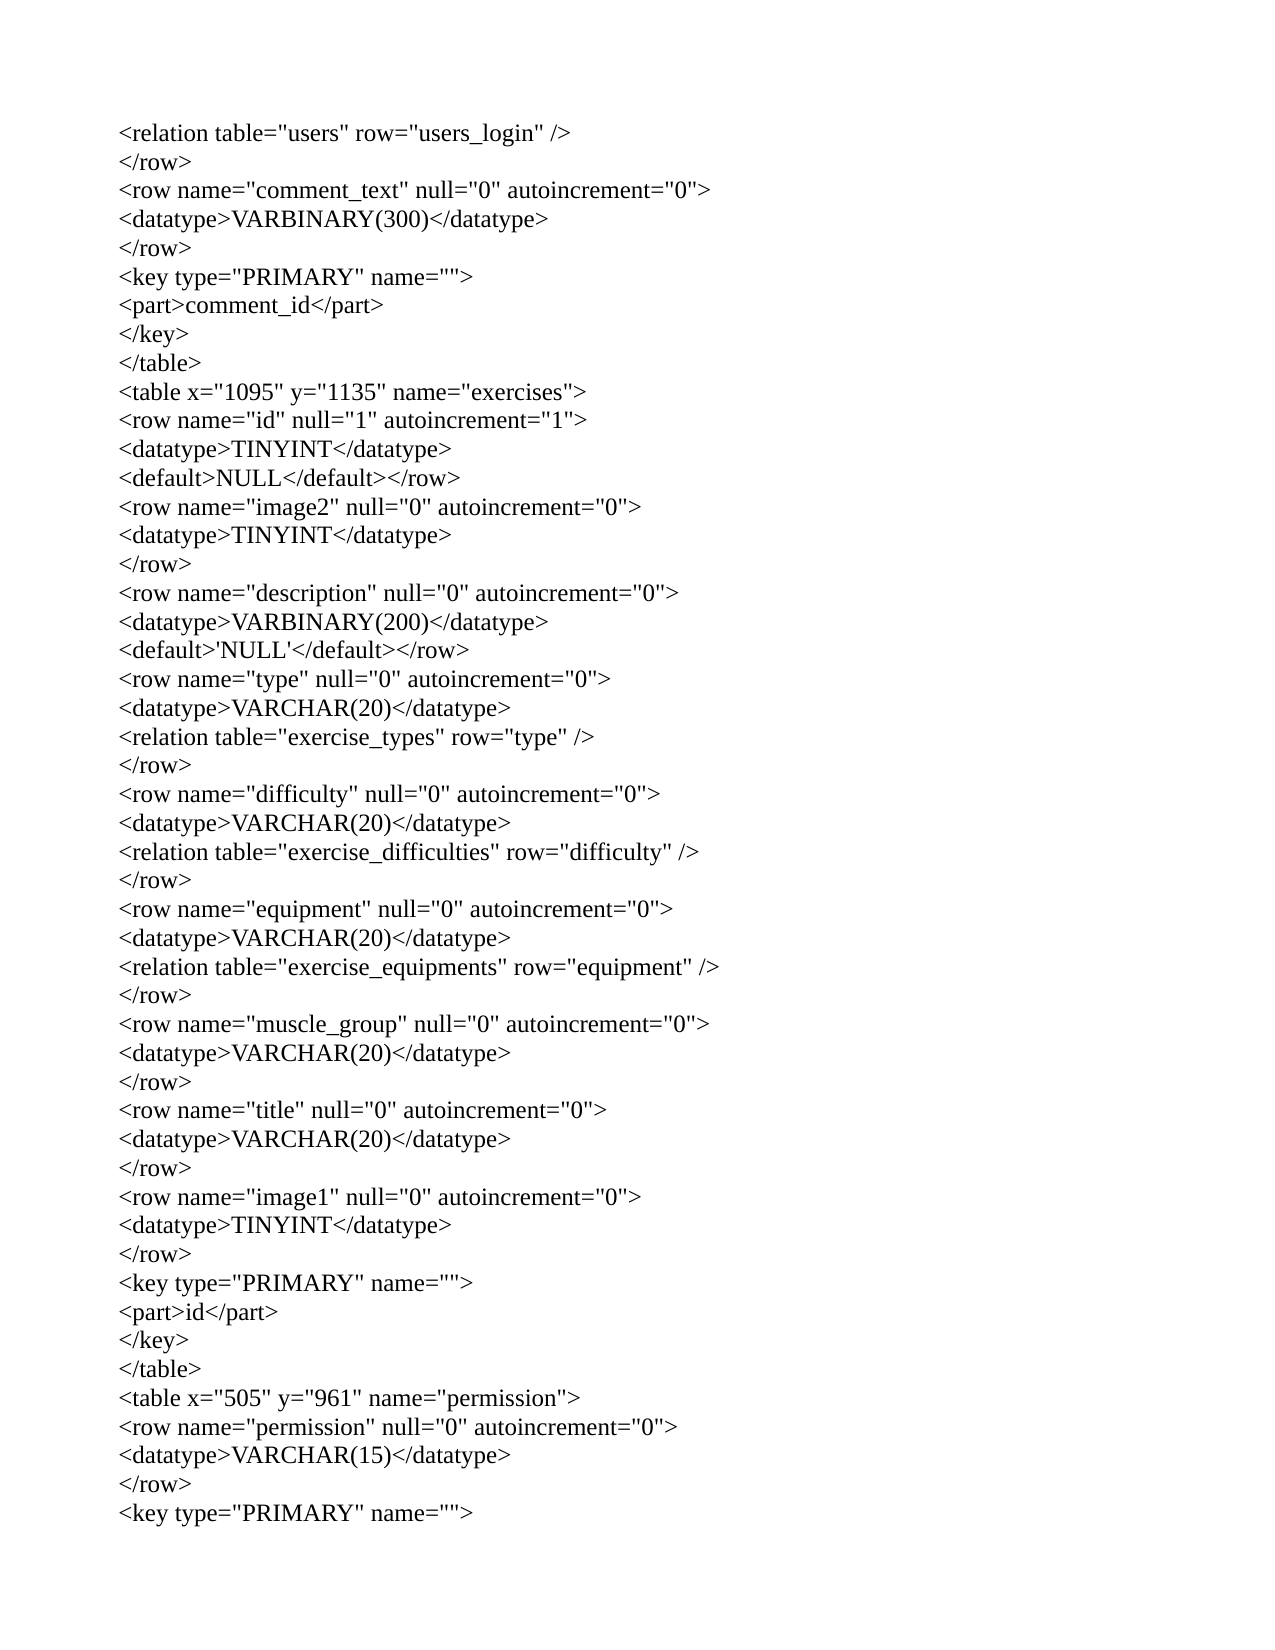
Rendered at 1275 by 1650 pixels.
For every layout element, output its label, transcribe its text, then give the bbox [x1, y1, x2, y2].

text <row name="id" null="1" autoincrement="1"> [118, 406, 1157, 434]
text <datatype>VARCHAR(20)</datatype> [118, 1038, 1157, 1067]
text <datatype>VARCHAR(20)</datatype> [118, 923, 1157, 952]
text <datatype>TINYINT</datatype> [118, 434, 1157, 463]
text <default>'NULL'</default></row> [118, 636, 1157, 664]
text </row> [118, 1239, 1157, 1268]
text <datatype>VARCHAR(20)</datatype> [118, 808, 1157, 837]
text </row> [118, 147, 1157, 176]
text </row> [118, 981, 1157, 1009]
text <row name="type" null="0" autoincrement="0"> [118, 664, 1157, 693]
text </row> [118, 1469, 1157, 1498]
text </row> [118, 751, 1157, 779]
text <datatype>VARCHAR(20)</datatype> [118, 1124, 1157, 1153]
text <relation table="exercise_equipments" row="equipment" /> [118, 952, 1157, 981]
text <datatype>VARBINARY(200)</datatype> [118, 607, 1157, 636]
text <row name="image1" null="0" autoincrement="0"> [118, 1182, 1157, 1211]
text <relation table="exercise_types" row="type" /> [118, 722, 1157, 751]
text <row name="permission" null="0" autoincrement="0"> [118, 1412, 1157, 1441]
text </key> [118, 1326, 1157, 1354]
text </row> [118, 549, 1157, 578]
text </row> [118, 233, 1157, 262]
text <relation table="users" row="users_login" /> [118, 118, 1157, 147]
text </row> [118, 1153, 1157, 1182]
text </row> [118, 866, 1157, 894]
text </table> [118, 348, 1157, 377]
text <datatype>VARCHAR(20)</datatype> [118, 693, 1157, 722]
text <part>comment_id</part> [118, 291, 1157, 319]
text <table x="1095" y="1135" name="exercises"> [118, 377, 1157, 406]
text <part>id</part> [118, 1297, 1157, 1326]
text <datatype>TINYINT</datatype> [118, 521, 1157, 549]
text <datatype>VARBINARY(300)</datatype> [118, 204, 1157, 233]
text </row> [118, 1067, 1157, 1096]
text <row name="comment_text" null="0" autoincrement="0"> [118, 176, 1157, 204]
text <row name="title" null="0" autoincrement="0"> [118, 1096, 1157, 1124]
text <table x="505" y="961" name="permission"> [118, 1383, 1157, 1412]
text <default>NULL</default></row> [118, 463, 1157, 492]
text <row name="description" null="0" autoincrement="0"> [118, 578, 1157, 607]
text </key> [118, 319, 1157, 348]
text <row name="difficulty" null="0" autoincrement="0"> [118, 779, 1157, 808]
text <key type="PRIMARY" name=""> [118, 262, 1157, 291]
text <row name="muscle_group" null="0" autoincrement="0"> [118, 1009, 1157, 1038]
text <row name="image2" null="0" autoincrement="0"> [118, 492, 1157, 521]
text <datatype>TINYINT</datatype> [118, 1211, 1157, 1239]
text <datatype>VARCHAR(15)</datatype> [118, 1441, 1157, 1469]
text <row name="equipment" null="0" autoincrement="0"> [118, 894, 1157, 923]
text <key type="PRIMARY" name=""> [118, 1268, 1157, 1297]
text </table> [118, 1354, 1157, 1383]
text <key type="PRIMARY" name=""> [118, 1498, 1157, 1527]
text <relation table="exercise_difficulties" row="difficulty" /> [118, 837, 1157, 866]
